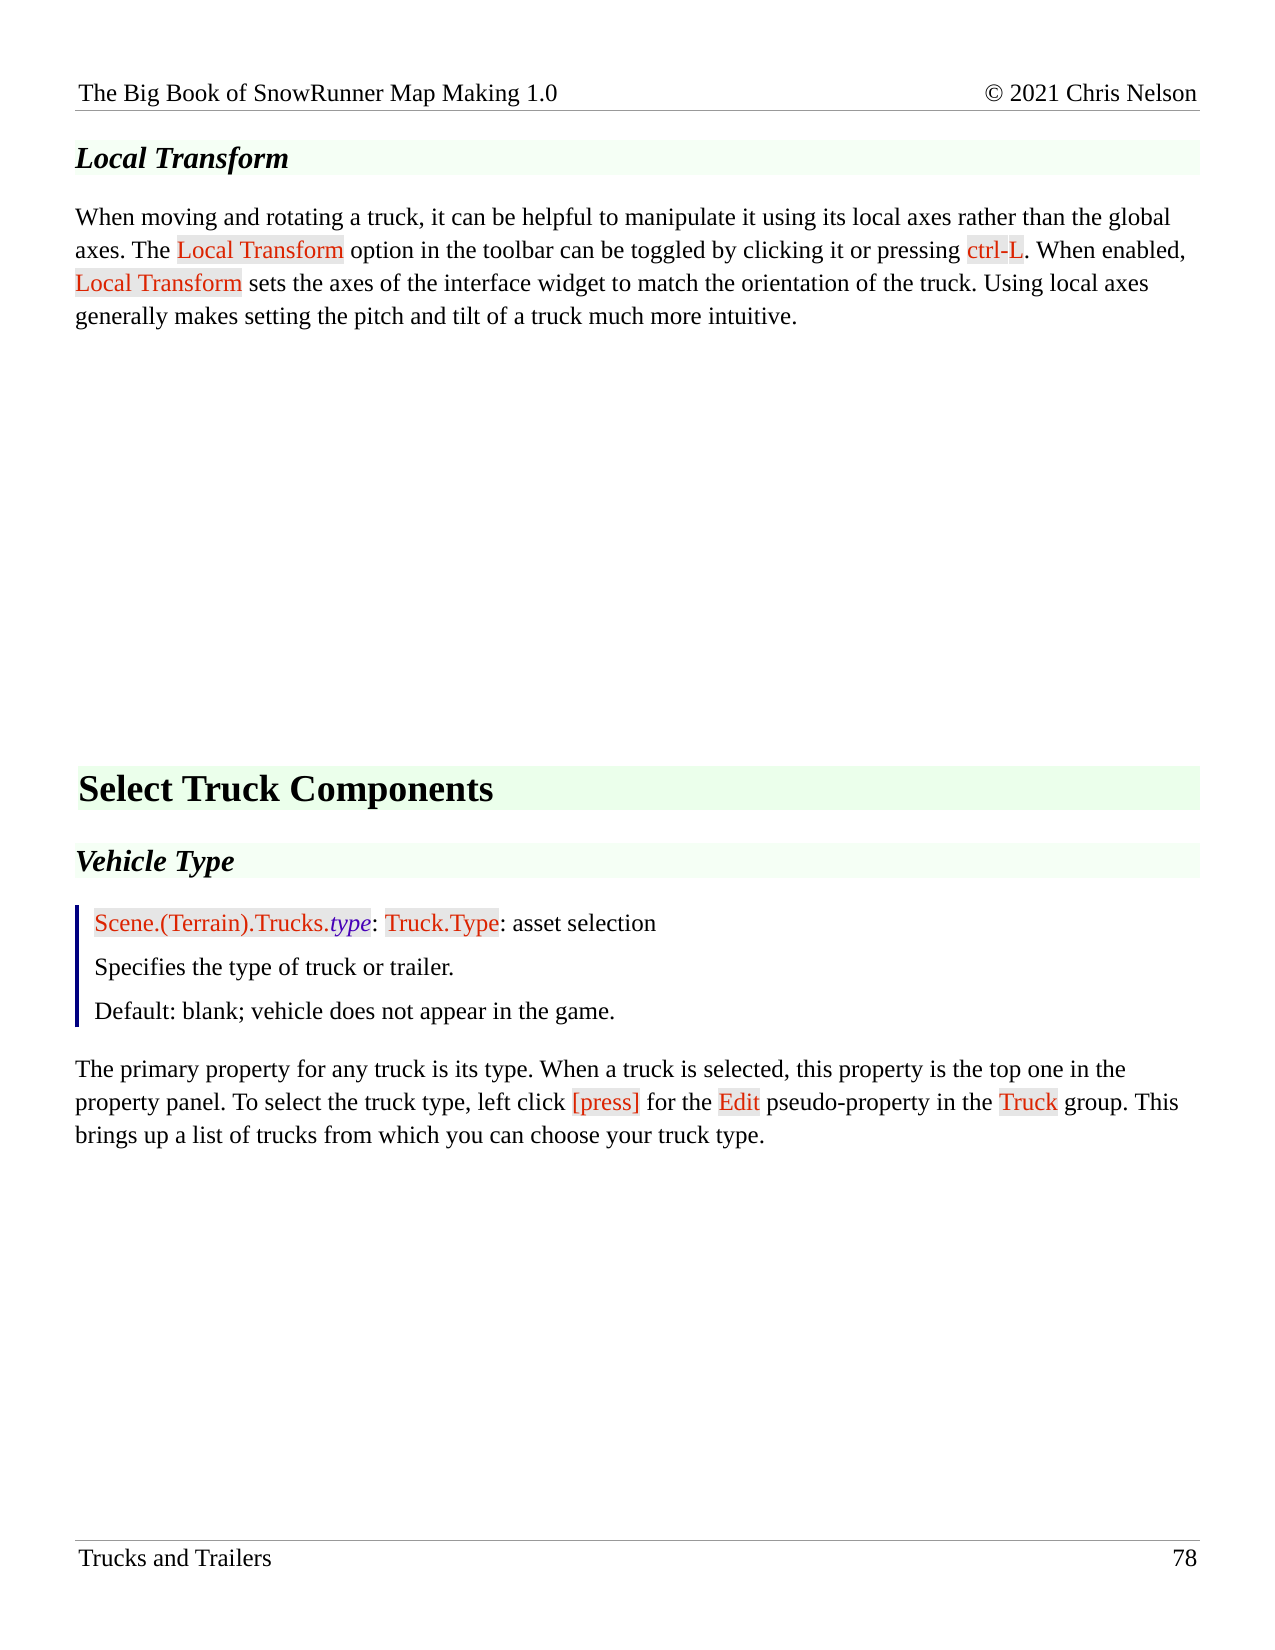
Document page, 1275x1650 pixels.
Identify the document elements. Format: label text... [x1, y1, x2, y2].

text Scene.(Terrain).Trucks.type: Truck.Type: asset selection [79, 905, 1200, 937]
text When moving and rotating a truck, it can be helpful to manipulate it using its local axes rather than the global axes. The Local Transform option in the toolbar can be toggled by clicking it or pressing ctrl‑L. When enabled, Local Transform sets the axes of the interface widget to match the orientation of the truck. Using local axes generally makes setting the pitch and tilt of a truck much more intuitive. [75, 202, 1200, 330]
subtitle Select Truck Components [78, 766, 1200, 810]
subtitle Vehicle Type [75, 843, 1200, 878]
text Specifies the type of truck or trailer. [79, 949, 1200, 981]
text The primary property for any truck is its type. When a truck is selected, this property is the top one in the property panel. To select the truck type, left click [press] for the Edit pseudo-property in the Truck group. This brings up a list of trucks from which you can choose your truck type. [75, 1054, 1200, 1149]
text Default: blank; vehicle does not appear in the game. [79, 993, 1200, 1027]
subtitle Local Transform [75, 140, 1200, 175]
